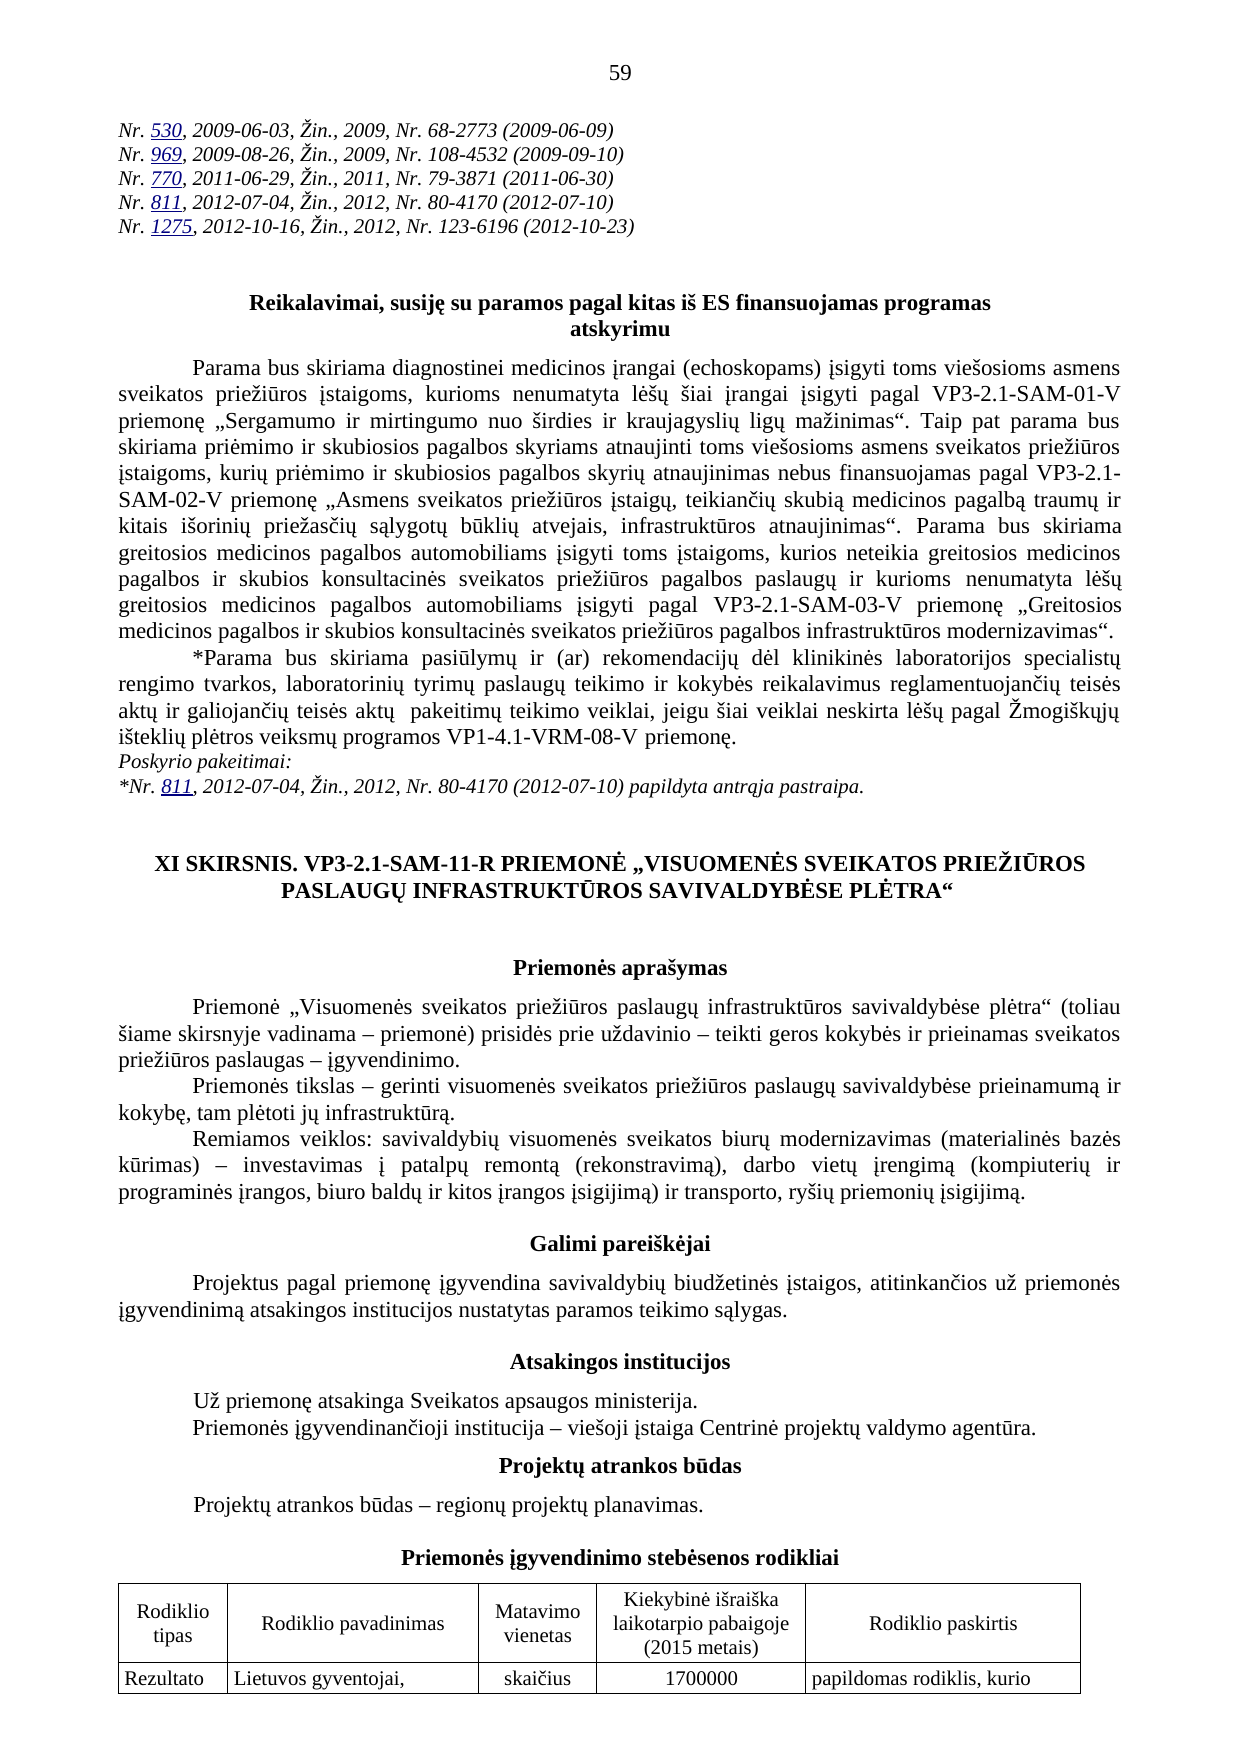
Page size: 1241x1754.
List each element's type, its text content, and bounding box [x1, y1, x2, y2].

text Reikalavimai, susiję su paramos pagal kitas iš ES finansuojamas programas atskyrimu [118, 289, 1122, 342]
table_cell 1700000 [597, 1663, 805, 1693]
table_cell Rezultato [119, 1663, 227, 1693]
table_header Matavimo vienetas [479, 1584, 596, 1662]
table_cell Lietuvos gyventojai, [228, 1663, 478, 1693]
text Nr. 811, 2012-07-04, Žin., 2012, Nr. 80-4170 (2012-07-10) [118, 190, 1122, 214]
text Nr. 770, 2011-06-29, Žin., 2011, Nr. 79-3871 (2011-06-30) [118, 166, 1122, 190]
table_header Rodiklio paskirtis [806, 1584, 1080, 1662]
text Remiamos veiklos: savivaldybių visuomenės sveikatos biurų modernizavimas (materialinės bazės kūrimas) – investavimas į patalpų remontą (rekonstravimą), darbo vietų įrengimą (kompiuterių ir programinės įrangos, biuro baldų ir kitos įrangos įsigijimą) ir transporto, ryšių priemonių įsigijimą. [118, 1125, 1122, 1204]
table_header Kiekybinė išraiška laikotarpio pabaigoje (2015 metais) [597, 1584, 805, 1662]
text Galimi pareiškėjai [118, 1230, 1122, 1257]
text Priemonės įgyvendinančioji institucija – viešoji įstaiga Centrinė projektų valdymo agentūra. [118, 1413, 1122, 1440]
text Priemonės aprašymas [118, 954, 1122, 981]
text Projektų atrankos būdas [118, 1452, 1122, 1479]
text Nr. 1275, 2012-10-16, Žin., 2012, Nr. 123-6196 (2012-10-23) [118, 214, 1122, 238]
text *Nr. 811, 2012-07-04, Žin., 2012, Nr. 80-4170 (2012-07-10) papildyta antrąja pastraipa. [118, 773, 1122, 798]
table_cell skaičius [479, 1663, 596, 1693]
text XI SKIRSNIS. VP3-2.1-SAM-11-R PRIEMONĖ „VISUOMENĖS SVEIKATOS PRIEŽIŪROS PASLAUGŲ INFRASTRUKTŪROS SAVIVALDYBĖSE PLĖTRA“ [118, 850, 1122, 903]
text Poskyrio pakeitimai: [118, 749, 1122, 773]
text Už priemonę atsakinga Sveikatos apsaugos ministerija. [118, 1387, 1122, 1413]
text Priemonės įgyvendinimo stebėsenos rodikliai [118, 1544, 1122, 1570]
table_header Rodiklio pavadinimas [228, 1584, 478, 1662]
text Projektų atrankos būdas – regionų projektų planavimas. [118, 1491, 1122, 1518]
text Parama bus skiriama diagnostinei medicinos įrangai (echoskopams) įsigyti toms viešosioms asmens sveikatos priežiūros įstaigoms, kurioms nenumatyta lėšų šiai įrangai įsigyti pagal VP3-2.1-SAM-01-V priemonę „Sergamumo ir mirtingumo nuo širdies ir kraujagyslių ligų mažinimas“. Taip pat parama bus skiriama priėmimo ir skubiosios pagalbos skyriams atnaujinti toms viešosioms asmens sveikatos priežiūros įstaigoms, kurių priėmimo ir skubiosios pagalbos skyrių atnaujinimas nebus finansuojamas pagal VP3-2.1-SAM-02-V priemonę „Asmens sveikatos priežiūros įstaigų, teikiančių skubią medicinos pagalbą traumų ir kitais išorinių priežasčių sąlygotų būklių atvejais, infrastruktūros atnaujinimas“. Parama bus skiriama greitosios medicinos pagalbos automobiliams įsigyti toms įstaigoms, kurios neteikia greitosios medicinos pagalbos ir skubios konsultacinės sveikatos priežiūros pagalbos paslaugų ir kurioms nenumatyta lėšų greitosios medicinos pagalbos automobiliams įsigyti pagal VP3-2.1-SAM-03-V priemonę „Greitosios medicinos pagalbos ir skubios konsultacinės sveikatos priežiūros pagalbos infrastruktūros modernizavimas“. [118, 354, 1122, 644]
text Nr. 530, 2009-06-03, Žin., 2009, Nr. 68-2773 (2009-06-09) [118, 118, 1122, 142]
table_cell papildomas rodiklis, kurio [806, 1663, 1080, 1693]
table_header Rodiklio tipas [119, 1584, 227, 1662]
text Priemonės tikslas – gerinti visuomenės sveikatos priežiūros paslaugų savivaldybėse prieinamumą ir kokybę, tam plėtoti jų infrastruktūrą. [118, 1072, 1122, 1125]
text *Parama bus skiriama pasiūlymų ir (ar) rekomendacijų dėl klinikinės laboratorijos specialistų rengimo tvarkos, laboratorinių tyrimų paslaugų teikimo ir kokybės reikalavimus reglamentuojančių teisės aktų ir galiojančių teisės aktų pakeitimų teikimo veiklai, jeigu šiai veiklai neskirta lėšų pagal Žmogiškųjų išteklių plėtros veiksmų programos VP1-4.1-VRM-08-V priemonę. [118, 644, 1122, 749]
text Projektus pagal priemonę įgyvendina savivaldybių biudžetinės įstaigos, atitinkančios už priemonės įgyvendinimą atsakingos institucijos nustatytas paramos teikimo sąlygas. [118, 1269, 1122, 1322]
text Atsakingos institucijos [118, 1348, 1122, 1375]
text Priemonė „Visuomenės sveikatos priežiūros paslaugų infrastruktūros savivaldybėse plėtra“ (toliau šiame skirsnyje vadinama – priemonė) prisidės prie uždavinio – teikti geros kokybės ir prieinamas sveikatos priežiūros paslaugas – įgyvendinimo. [118, 993, 1122, 1072]
text Nr. 969, 2009-08-26, Žin., 2009, Nr. 108-4532 (2009-09-10) [118, 142, 1122, 166]
